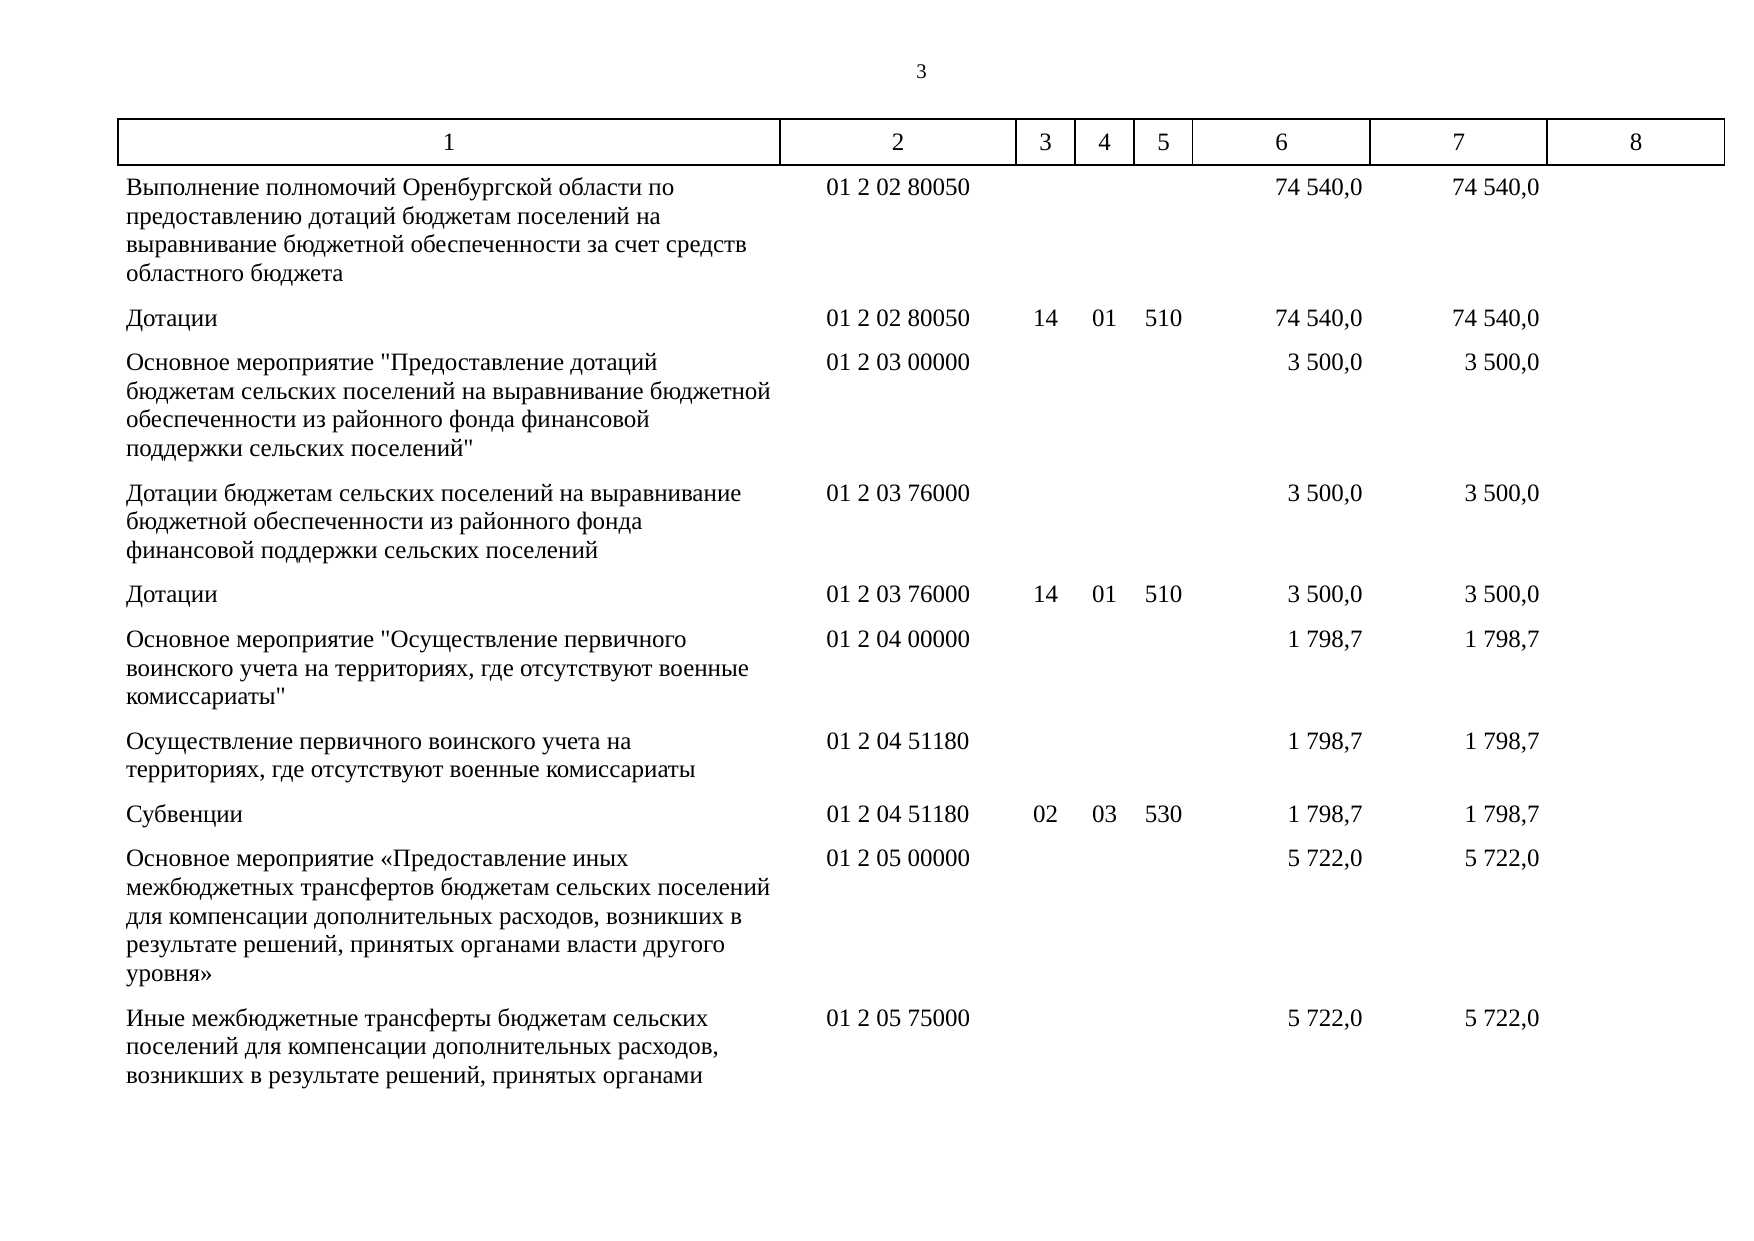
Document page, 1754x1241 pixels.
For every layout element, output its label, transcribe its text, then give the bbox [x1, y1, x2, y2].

table_cell Основное мероприятие «Предоставление иных межбюджетных трансфертов бюджетам сельских поселений для компенсации дополнительных расходов, возникших в результате решений, принятых органами власти другого уровня» [118, 835, 780, 995]
table_cell 01 2 02 80050 [780, 166, 1016, 295]
table_cell 01 2 02 80050 [780, 295, 1016, 339]
table_cell 74 540,0 [1370, 295, 1547, 339]
table_cell [1547, 791, 1724, 835]
table_cell [1134, 835, 1193, 995]
table_cell 530 [1134, 791, 1193, 835]
table_header [1076, 120, 1133, 164]
table_cell 14 [1016, 295, 1075, 339]
table_cell [1075, 718, 1134, 791]
table_cell [1016, 835, 1075, 995]
table_cell [1134, 995, 1193, 1097]
table_cell [1547, 572, 1724, 616]
table_cell 01 2 03 76000 [780, 572, 1016, 616]
table_cell [1075, 616, 1134, 718]
table_cell Основное мероприятие "Осуществление первичного воинского учета на территориях, где отсутствуют военные комиссариаты" [118, 616, 780, 718]
table_cell Дотации [118, 295, 780, 339]
table_header 7 [1378, 128, 1539, 156]
table_cell 1 798,7 [1370, 616, 1547, 718]
table_cell 3 500,0 [1193, 339, 1370, 470]
table_cell 01 2 03 76000 [780, 470, 1016, 572]
table_cell 1 798,7 [1193, 718, 1370, 791]
table_cell [1075, 339, 1134, 470]
table_cell [1547, 470, 1724, 572]
table_cell [1016, 166, 1075, 295]
table_cell 01 2 05 75000 [780, 995, 1016, 1097]
table_cell [1547, 295, 1724, 339]
table_header 4 [1083, 128, 1126, 156]
table_cell 1 798,7 [1193, 616, 1370, 718]
table_cell 01 2 05 00000 [780, 835, 1016, 995]
table_cell 3 500,0 [1370, 339, 1547, 470]
table_header 2 [788, 128, 1008, 156]
table_cell 3 500,0 [1370, 572, 1547, 616]
table_cell [1547, 835, 1724, 995]
table_cell [1547, 718, 1724, 791]
table_cell Дотации [118, 572, 780, 616]
table_cell 74 540,0 [1193, 295, 1370, 339]
table_cell [1134, 718, 1193, 791]
table_cell 5 722,0 [1193, 835, 1370, 995]
table_header 3 [1024, 128, 1067, 156]
table_header [1193, 120, 1369, 164]
table_cell 74 540,0 [1193, 166, 1370, 295]
table_cell Дотации бюджетам сельских поселений на выравнивание бюджетной обеспеченности из районного фонда финансовой поддержки сельских поселений [118, 470, 780, 572]
table_cell [1547, 339, 1724, 470]
table_header 8 [1555, 128, 1716, 156]
table_cell [1134, 470, 1193, 572]
table_cell [1016, 616, 1075, 718]
table_cell [1016, 470, 1075, 572]
table_cell [1075, 835, 1134, 995]
table_header [781, 120, 1015, 164]
table_cell [1075, 995, 1134, 1097]
table_cell 01 2 04 51180 [780, 791, 1016, 835]
table_cell 01 2 04 00000 [780, 616, 1016, 718]
table_cell 5 722,0 [1193, 995, 1370, 1097]
table_cell [1547, 616, 1724, 718]
table_cell 01 [1075, 572, 1134, 616]
table_cell [1016, 718, 1075, 791]
table_cell 5 722,0 [1370, 995, 1547, 1097]
table_cell Иные межбюджетные трансферты бюджетам сельских поселений для компенсации дополнительных расходов, возникших в результате решений, принятых органами [118, 995, 780, 1097]
table_cell 1 798,7 [1370, 718, 1547, 791]
table_header 1 [126, 128, 772, 156]
table_cell 02 [1016, 791, 1075, 835]
table_cell Выполнение полномочий Оренбургской области по предоставлению дотаций бюджетам поселений на выравнивание бюджетной обеспеченности за счет средств областного бюджета [118, 166, 780, 295]
table_header 5 [1142, 128, 1185, 156]
table_cell Субвенции [118, 791, 780, 835]
table_cell 510 [1134, 572, 1193, 616]
table_cell [1016, 339, 1075, 470]
table_cell 03 [1075, 791, 1134, 835]
table_header [1371, 120, 1546, 164]
table_cell [1075, 166, 1134, 295]
table_cell [1134, 339, 1193, 470]
table_cell [1134, 616, 1193, 718]
table_cell 14 [1016, 572, 1075, 616]
table_header [1548, 120, 1724, 164]
table_cell 01 2 03 00000 [780, 339, 1016, 470]
table_cell [1134, 166, 1193, 295]
table_cell 5 722,0 [1370, 835, 1547, 995]
table_cell 01 [1075, 295, 1134, 339]
table_header [1017, 120, 1074, 164]
table_cell 510 [1134, 295, 1193, 339]
table_header [1135, 120, 1192, 164]
table_cell [1016, 995, 1075, 1097]
table_cell 01 2 04 51180 [780, 718, 1016, 791]
table_cell Основное мероприятие "Предоставление дотаций бюджетам сельских поселений на выравнивание бюджетной обеспеченности из районного фонда финансовой поддержки сельских поселений" [118, 339, 780, 470]
table_cell 3 500,0 [1370, 470, 1547, 572]
table_cell [1075, 470, 1134, 572]
table_cell [1547, 995, 1724, 1097]
table_cell 74 540,0 [1370, 166, 1547, 295]
table_cell 1 798,7 [1370, 791, 1547, 835]
table_header [119, 120, 779, 164]
table_cell [1547, 166, 1724, 295]
table_cell 3 500,0 [1193, 572, 1370, 616]
table_cell 3 500,0 [1193, 470, 1370, 572]
table_header 6 [1201, 128, 1362, 156]
table_cell 1 798,7 [1193, 791, 1370, 835]
table_cell Осуществление первичного воинского учета на территориях, где отсутствуют военные комиссариаты [118, 718, 780, 791]
